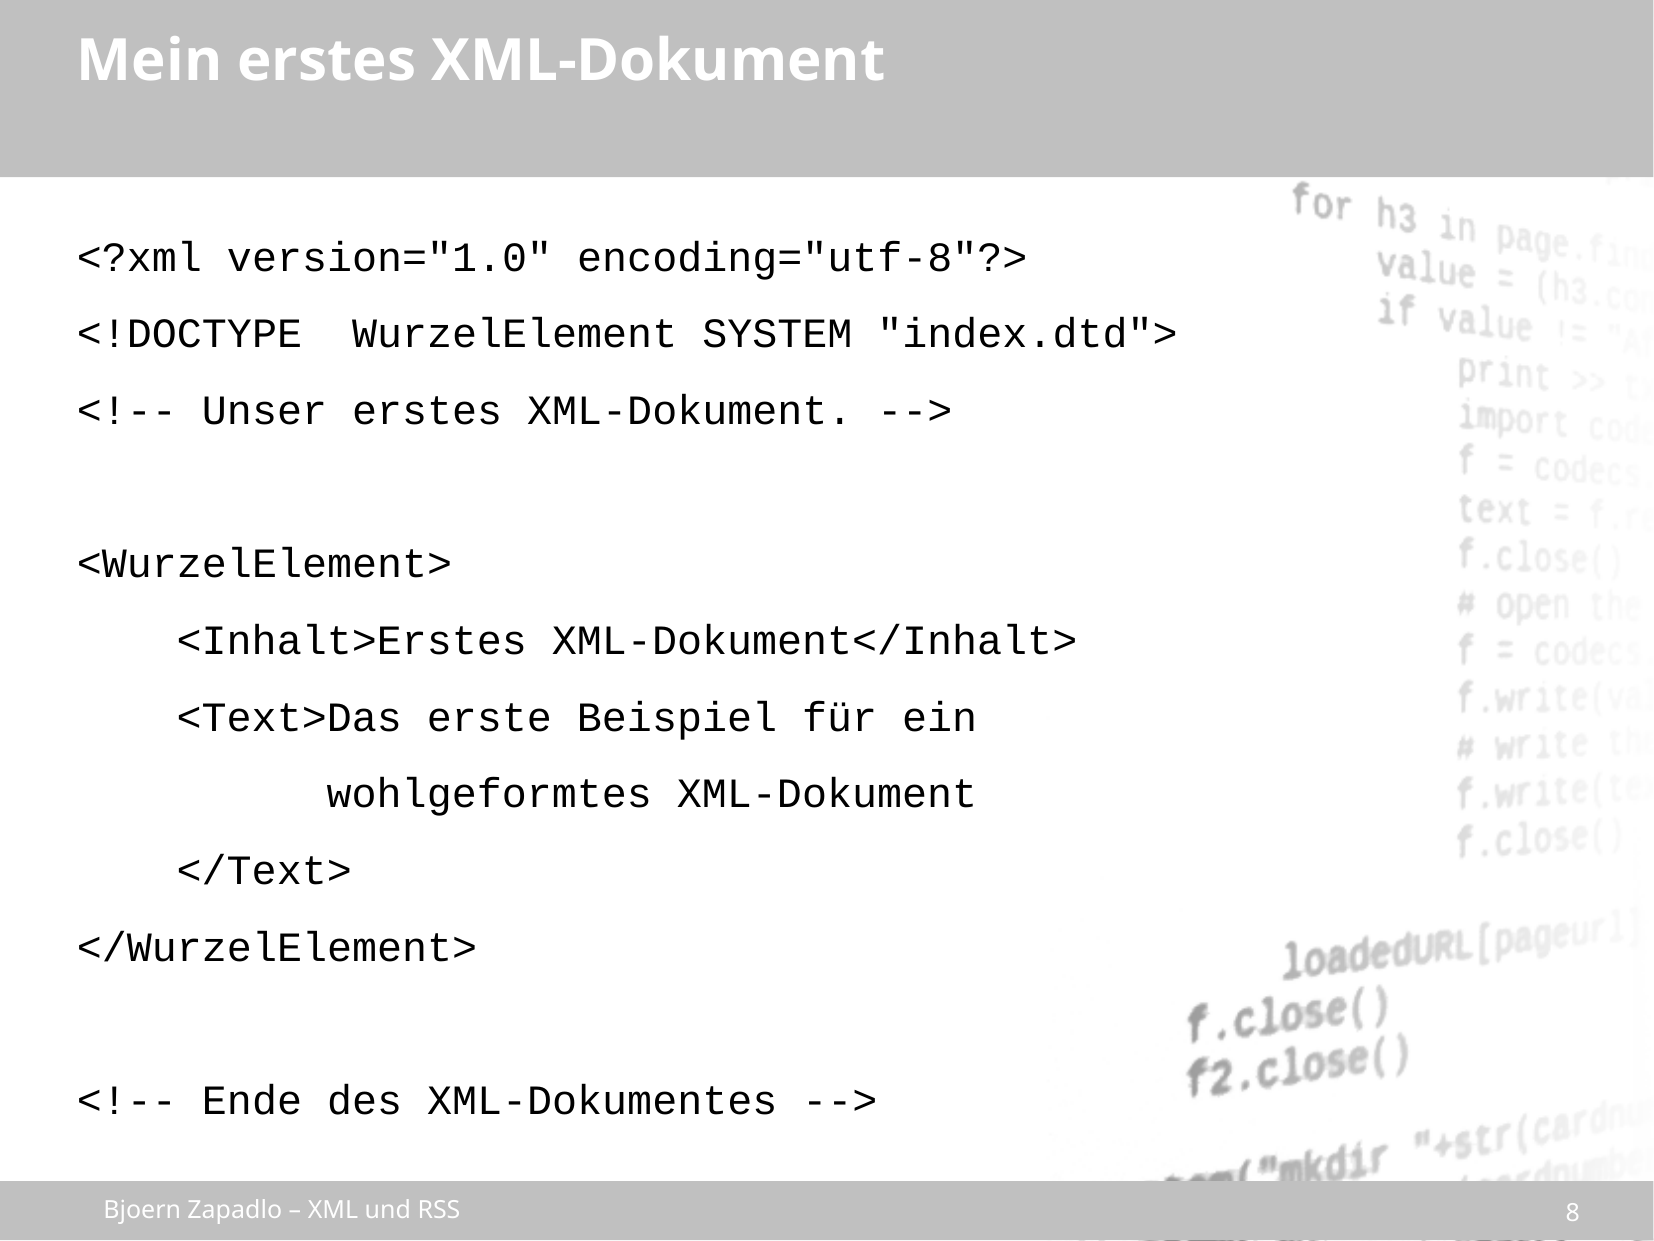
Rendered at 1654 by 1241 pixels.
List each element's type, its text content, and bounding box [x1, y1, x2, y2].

title Mein erstes XML-Dokument [76, 17, 1566, 225]
list <?xml version="1.0" encoding="utf-8"?> <!DOCTYPE WurzelElement SYSTEM "index.dtd"> <!-- Unser erstes XML-Dokument. --> <WurzelElement> <Inhalt>Erstes XML-Dokument</Inhalt> <Text>Das erste Beispiel für ein wohlgeformtes XML-Dokument </Text> </WurzelElement> <!-- Ende des XML-Dokumentes --> [76, 236, 1566, 1098]
picture [0, 178, 1654, 1181]
